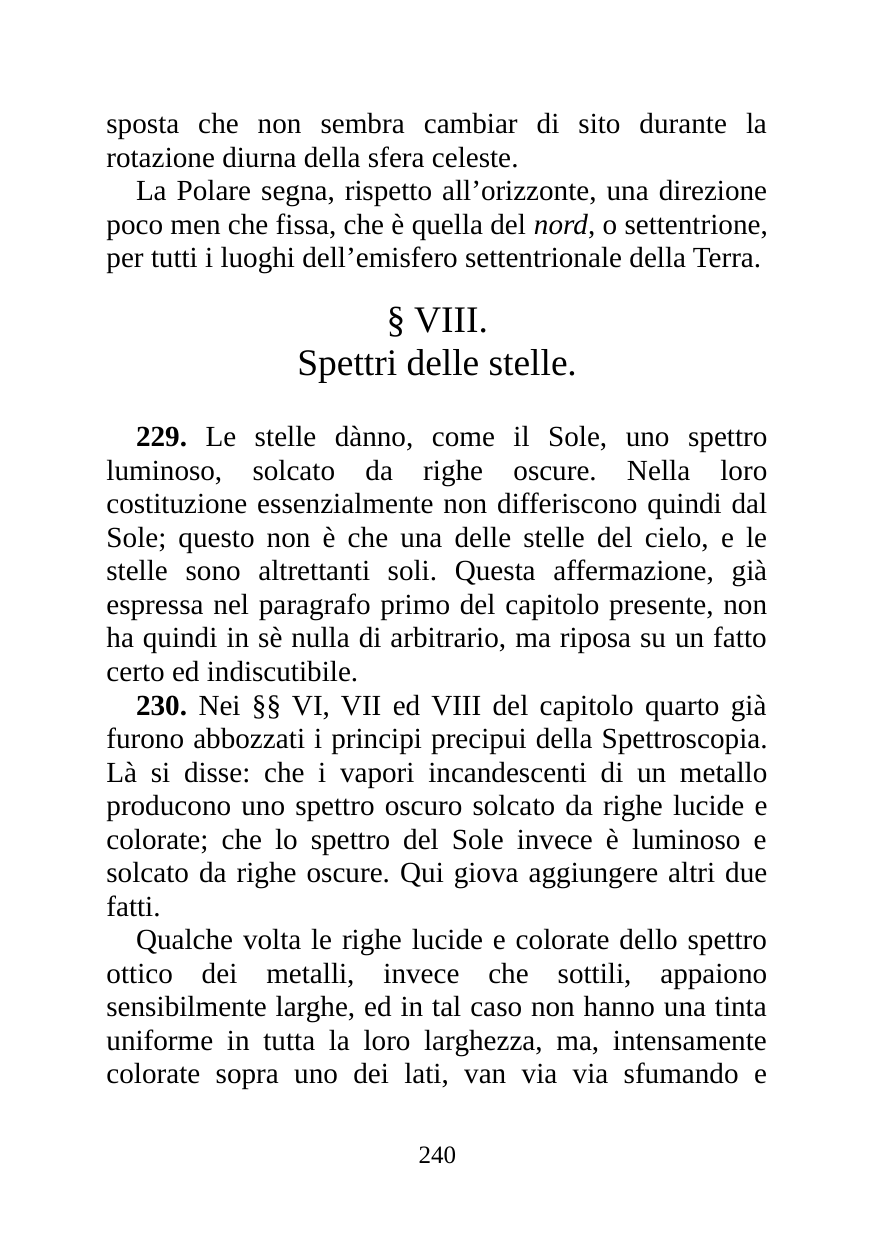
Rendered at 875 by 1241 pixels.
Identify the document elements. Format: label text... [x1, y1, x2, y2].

text 230. Nei §§ VI, VII ed VIII del capitolo quarto già furono abbozzati i principi precipui della Spettroscopia. Là si disse: che i vapori incandescenti di un metallo producono uno spettro oscuro solcato da righe lucide e colorate; che lo spettro del Sole invece è luminoso e solcato da righe oscure. Qui giova aggiungere altri due fatti. [106, 688, 768, 922]
text 229. Le stelle dànno, come il Sole, uno spettro luminoso, solcato da righe oscure. Nella loro costituzione essenzialmente non differiscono quindi dal Sole; questo non è che una delle stelle del cielo, e le stelle sono altrettanti soli. Questa affermazione, già espressa nel paragrafo primo del capitolo presente, non ha quindi in sè nulla di arbitrario, ma riposa su un fatto certo ed indiscutibile. [106, 419, 768, 688]
text sposta che non sembra cambiar di sito durante la rotazione diurna della sfera celeste. [106, 106, 768, 173]
text La Polare segna, rispetto all’orizzonte, una direzione poco men che fissa, che è quella del nord, o settentrione, per tutti i luoghi dell’emisfero settentrionale della Terra. [106, 173, 768, 274]
subtitle § VIII. Spettri delle stelle. [106, 298, 768, 384]
text Qualche volta le righe lucide e colorate dello spettro ottico dei metalli, invece che sottili, appaiono sensibilmente larghe, ed in tal caso non hanno una tinta uniforme in tutta la loro larghezza, ma, intensamente colorate sopra uno dei lati, van via via sfumando e [106, 922, 768, 1090]
